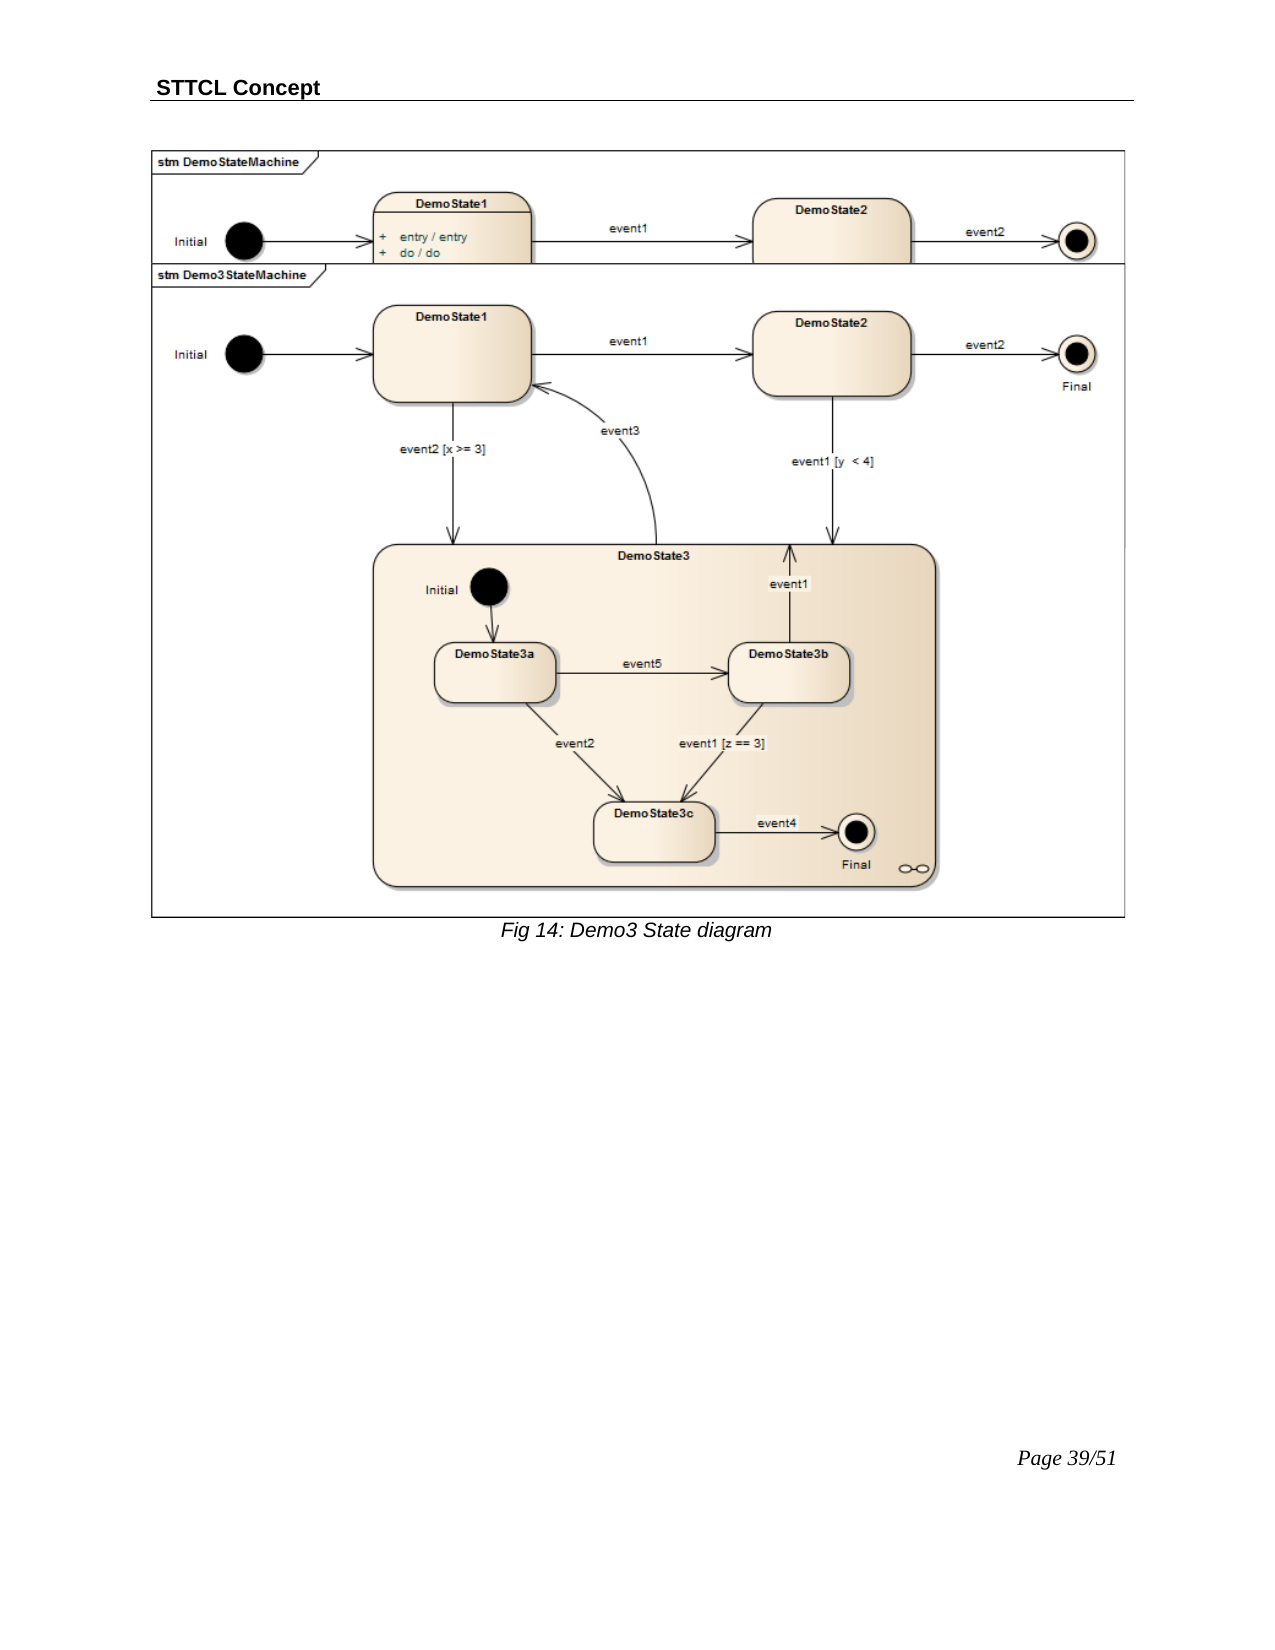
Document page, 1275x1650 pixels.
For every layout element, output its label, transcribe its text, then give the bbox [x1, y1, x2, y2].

picture [150, 150, 1125, 918]
text Fig 14: Demo3 State diagram [150, 918, 1125, 941]
